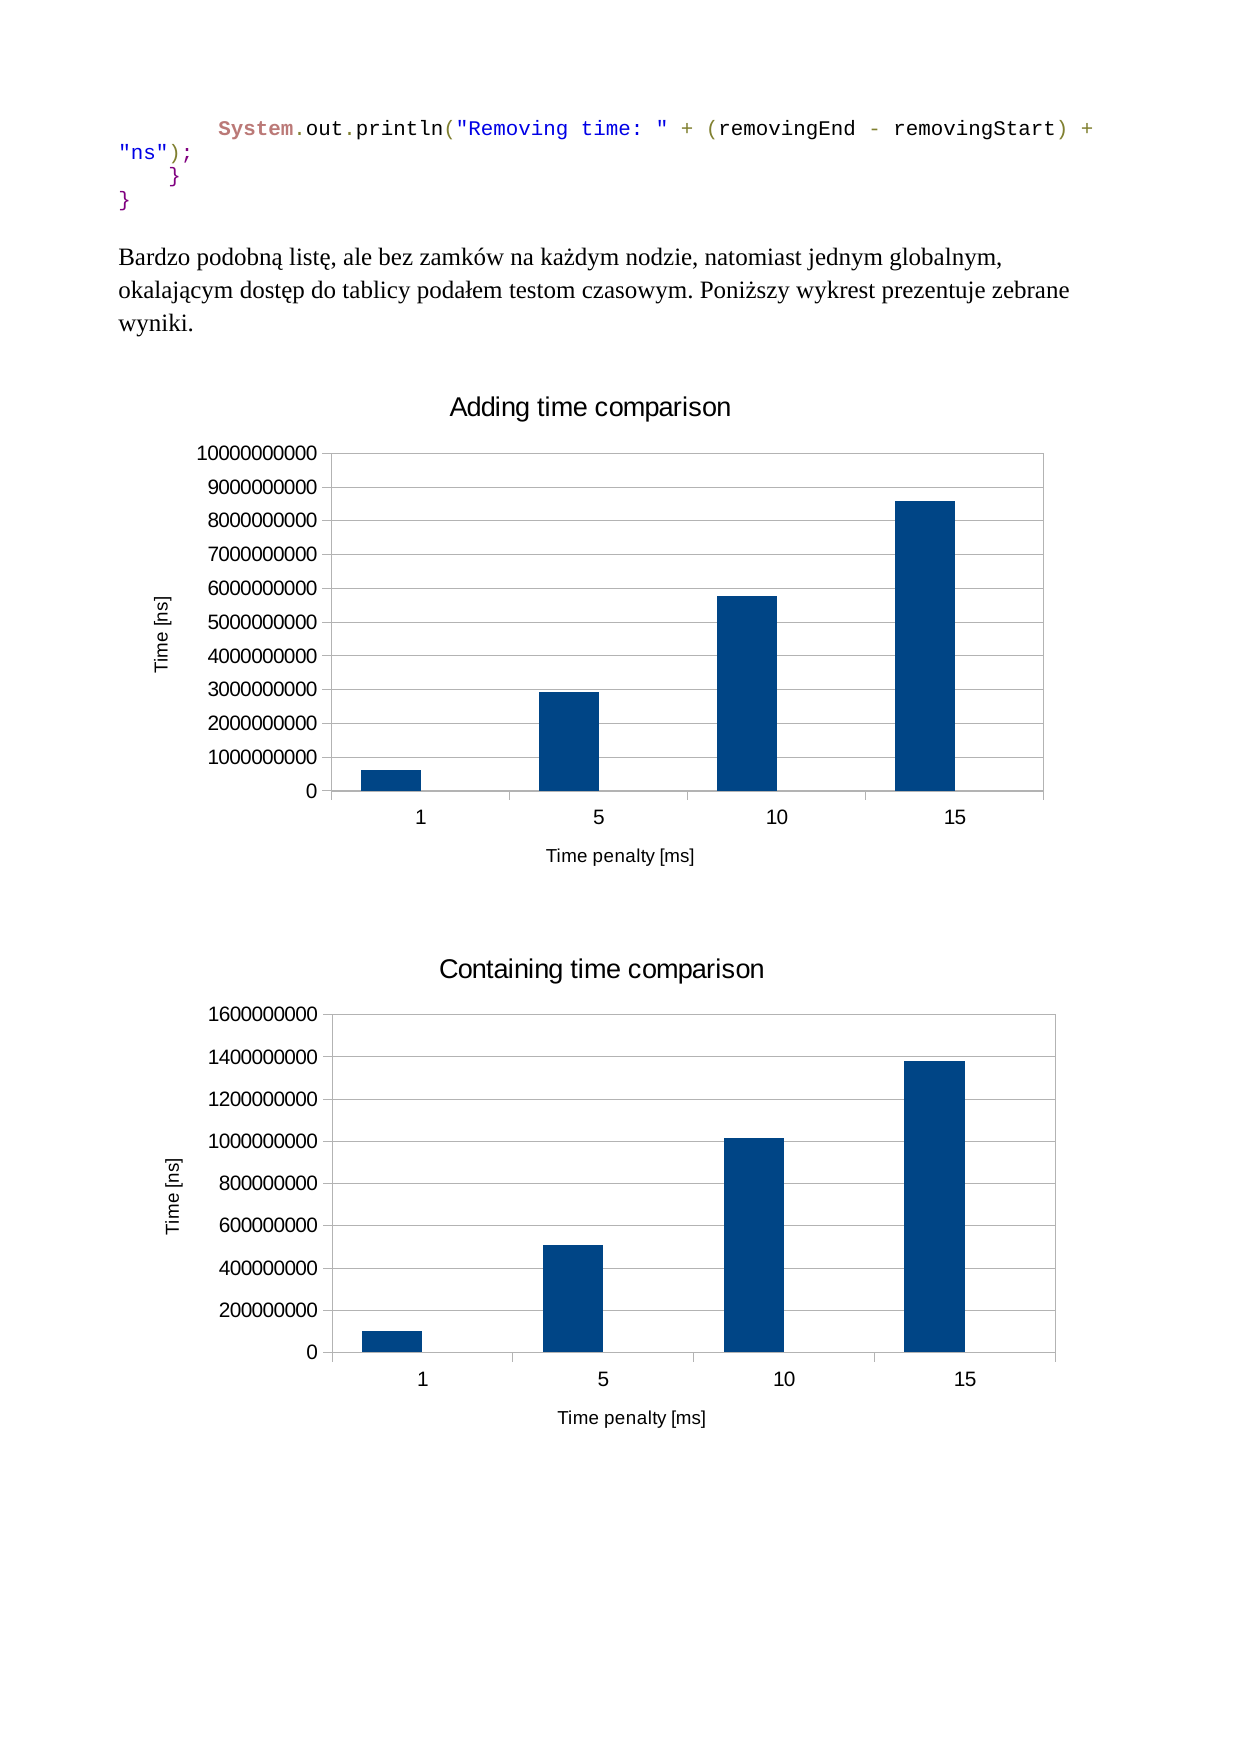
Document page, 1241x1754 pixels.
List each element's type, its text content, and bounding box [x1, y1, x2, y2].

text Bardzo podobną listę, ale bez zamków na każdym nodzie, natomiast jednym globalnym, okalającym dostęp do tablicy podałem testom czasowym. Poniższy wykrest prezentuje zebrane wyniki. [118, 242, 1122, 337]
text System.out.println("Removing time: " + (removingEnd - removingStart) + "ns"); [118, 118, 1122, 165]
text } [118, 189, 1122, 213]
text } [118, 165, 1122, 189]
